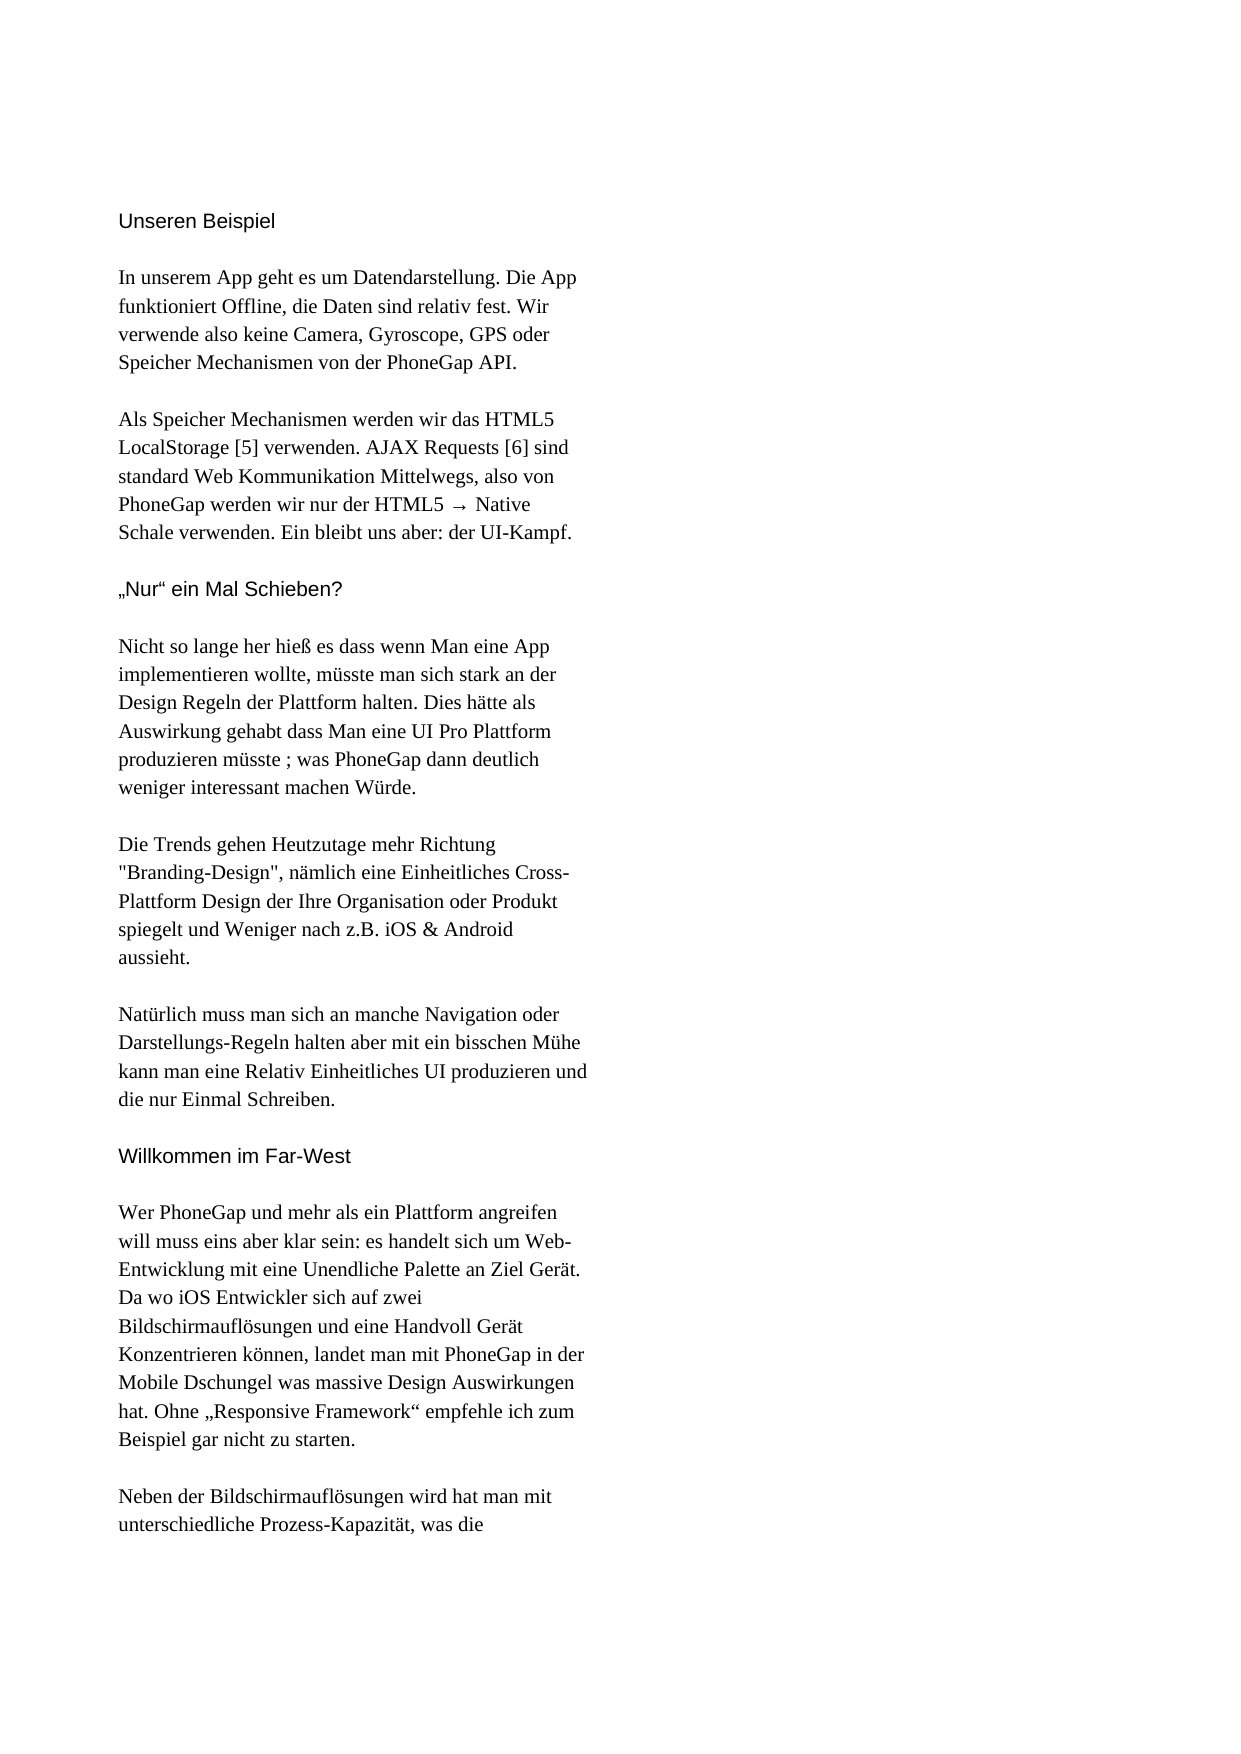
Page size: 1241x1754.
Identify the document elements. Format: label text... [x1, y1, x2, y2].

text Willkommen im Far-West [118, 1140, 591, 1169]
text Die Trends gehen Heutzutage mehr Richtung "Branding-Design", nämlich eine Einheitliches Cross-Plattform Design der Ihre Organisation oder Produkt spiegelt und Weniger nach z.B. iOS & Android aussieht. [118, 829, 591, 970]
text Neben der Bildschirmauflösungen wird hat man mit unterschiedliche Prozess-Kapazität, was die [118, 1480, 591, 1537]
text Natürlich muss man sich an manche Navigation oder Darstellungs-Regeln halten aber mit ein bisschen Mühe kann man eine Relativ Einheitliches UI produzieren und die nur Einmal Schreiben. [118, 999, 591, 1112]
text Unseren Beispiel [118, 205, 591, 234]
text Als Speicher Mechanismen werden wir das HTML5 LocalStorage [5] verwenden. AJAX Requests [6] sind standard Web Kommunikation Mittelwegs, also von PhoneGap werden wir nur der HTML5 → Native Schale verwenden. Ein bleibt uns aber: der UI-Kampf. [118, 404, 591, 545]
text „Nur“ ein Mal Schieben? [118, 574, 591, 602]
text In unserem App geht es um Datendarstellung. Die App funktioniert Offline, die Daten sind relativ fest. Wir verwende also keine Camera, Gyroscope, GPS oder Speicher Mechanismen von der PhoneGap API. [118, 262, 591, 375]
text Wer PhoneGap und mehr als ein Plattform angreifen will muss eins aber klar sein: es handelt sich um Web-Entwicklung mit eine Unendliche Palette an Ziel Gerät. Da wo iOS Entwickler sich auf zwei Bildschirmauflösungen und eine Handvoll Gerät Konzentrieren können, landet man mit PhoneGap in der Mobile Dschungel was massive Design Auswirkungen hat. Ohne „Responsive Framework“ empfehle ich zum Beispiel gar nicht zu starten. [118, 1197, 591, 1452]
text Nicht so lange her hieß es dass wenn Man eine App implementieren wollte, müsste man sich stark an der Design Regeln der Plattform halten. Dies hätte als Auswirkung gehabt dass Man eine UI Pro Plattform produzieren müsste ; was PhoneGap dann deutlich weniger interessant machen Würde. [118, 630, 591, 800]
